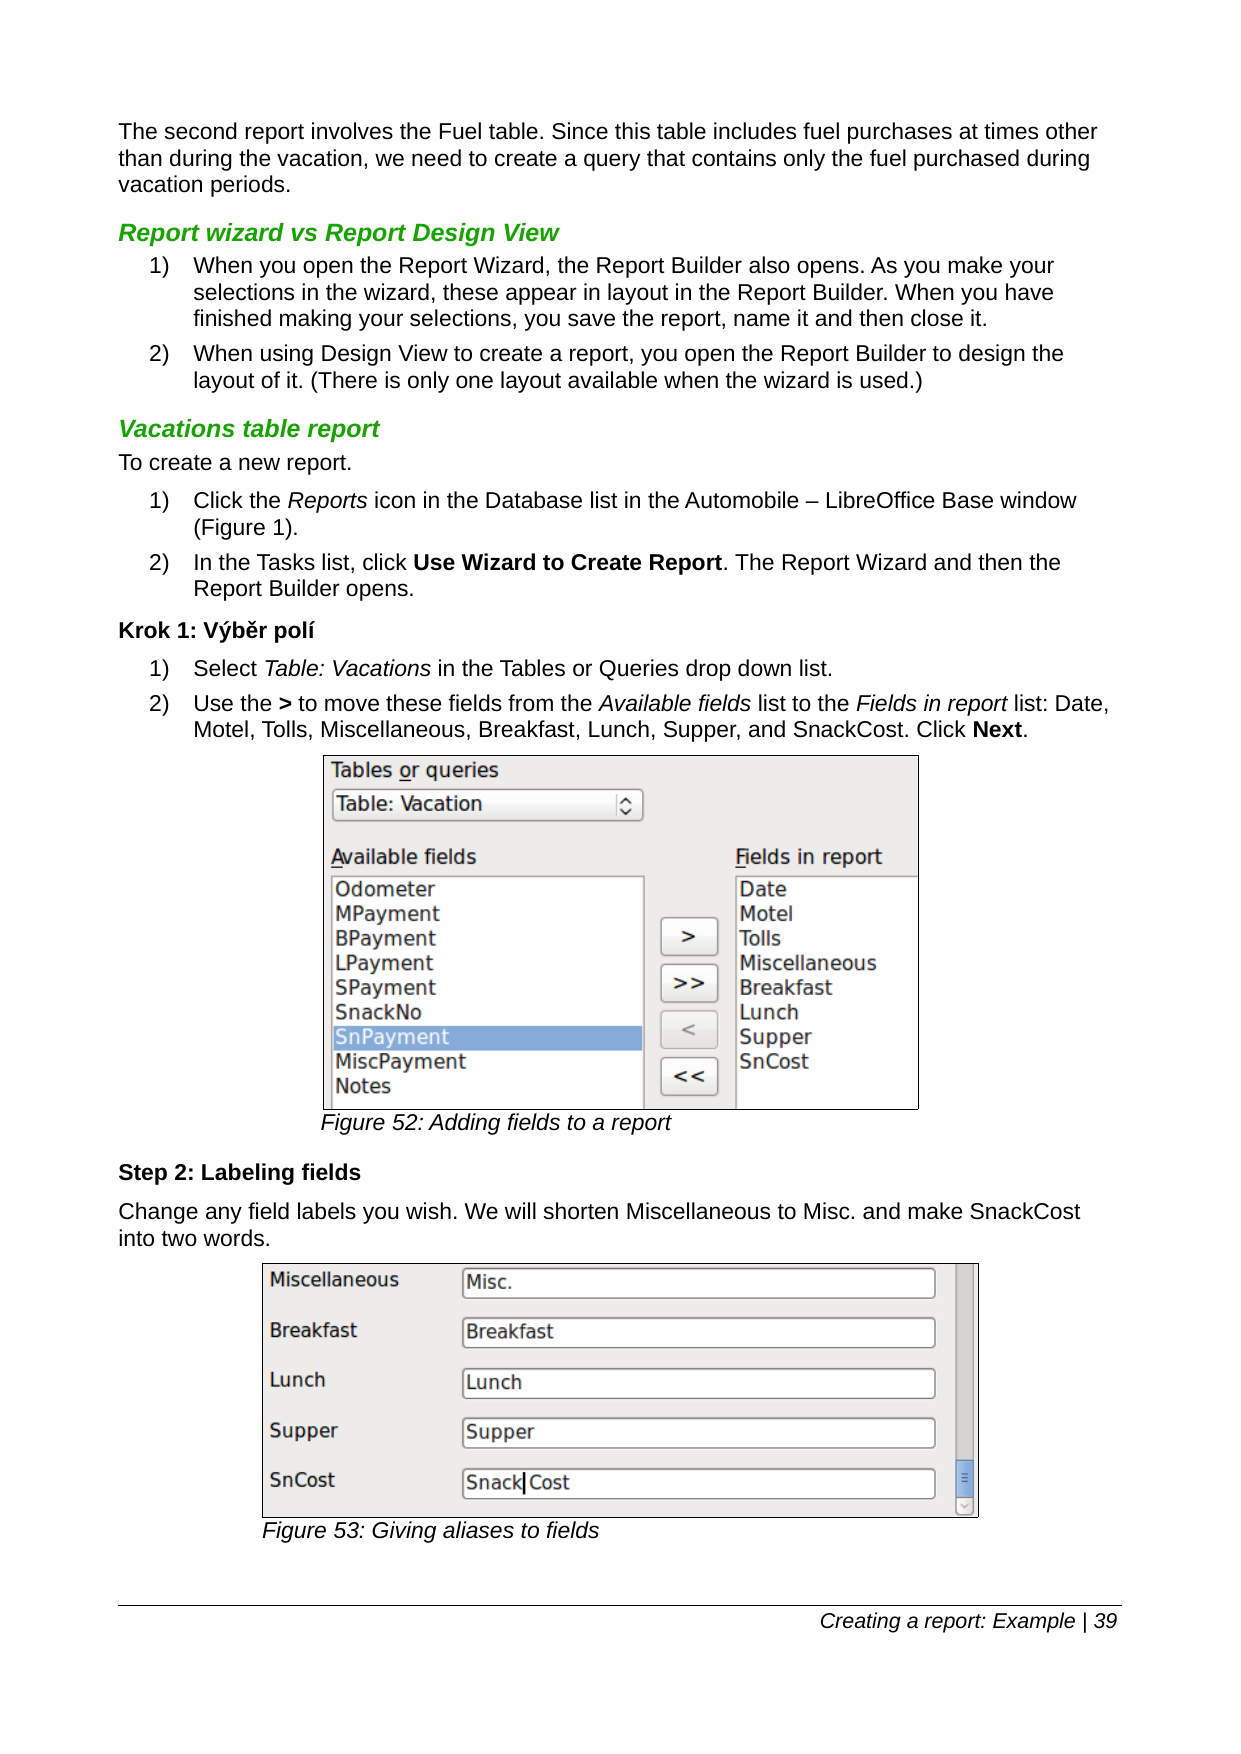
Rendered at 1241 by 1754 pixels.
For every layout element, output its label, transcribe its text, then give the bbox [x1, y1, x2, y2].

text To create a new report. [118, 448, 1122, 475]
list Select Table: Vacations in the Tables or Queries drop down list. [169, 655, 1122, 681]
text The second report involves the Fuel table. Since this table includes fuel purchases at times other than during the vacation, we need to create a query that contains only the fuel purchased during vacation periods. [118, 118, 1122, 197]
list In the Tasks list, click Use Wizard to Create Report. The Report Wizard and then the Report Builder opens. [169, 549, 1122, 602]
picture [263, 1264, 978, 1517]
text Krok 1: Výběr polí [118, 617, 1122, 643]
text Figure 52: Adding fields to a report [320, 1109, 920, 1136]
list When using Design View to create a report, you open the Report Builder to design the layout of it. (There is only one layout available when the wizard is used.) [169, 340, 1122, 393]
subtitle Vacations table report [118, 414, 1122, 442]
subtitle Report wizard vs Report Design View [118, 218, 1122, 247]
list When you open the Report Wizard, the Report Builder also opens. As you make your selections in the wizard, these appear in layout in the Report Builder. When you have finished making your selections, you save the report, name it and then close it. [169, 252, 1122, 332]
text Figure 53: Giving aliases to fields [262, 1518, 978, 1544]
picture [324, 756, 918, 1109]
list Use the > to move these fields from the Available fields list to the Fields in report list: Date, Motel, Tolls, Miscellaneous, Breakfast, Lunch, Supper, and SnackCost. Click Next. [169, 690, 1122, 743]
list Click the Reports icon in the Database list in the Automobile – LibreOffice Base window (Figure 1). [169, 487, 1122, 540]
text Step 2: Labeling fields [118, 1159, 1122, 1186]
text Change any field labels you wish. We will shorten Miscellaneous to Misc. and make SnackCost into two words. [118, 1198, 1122, 1251]
